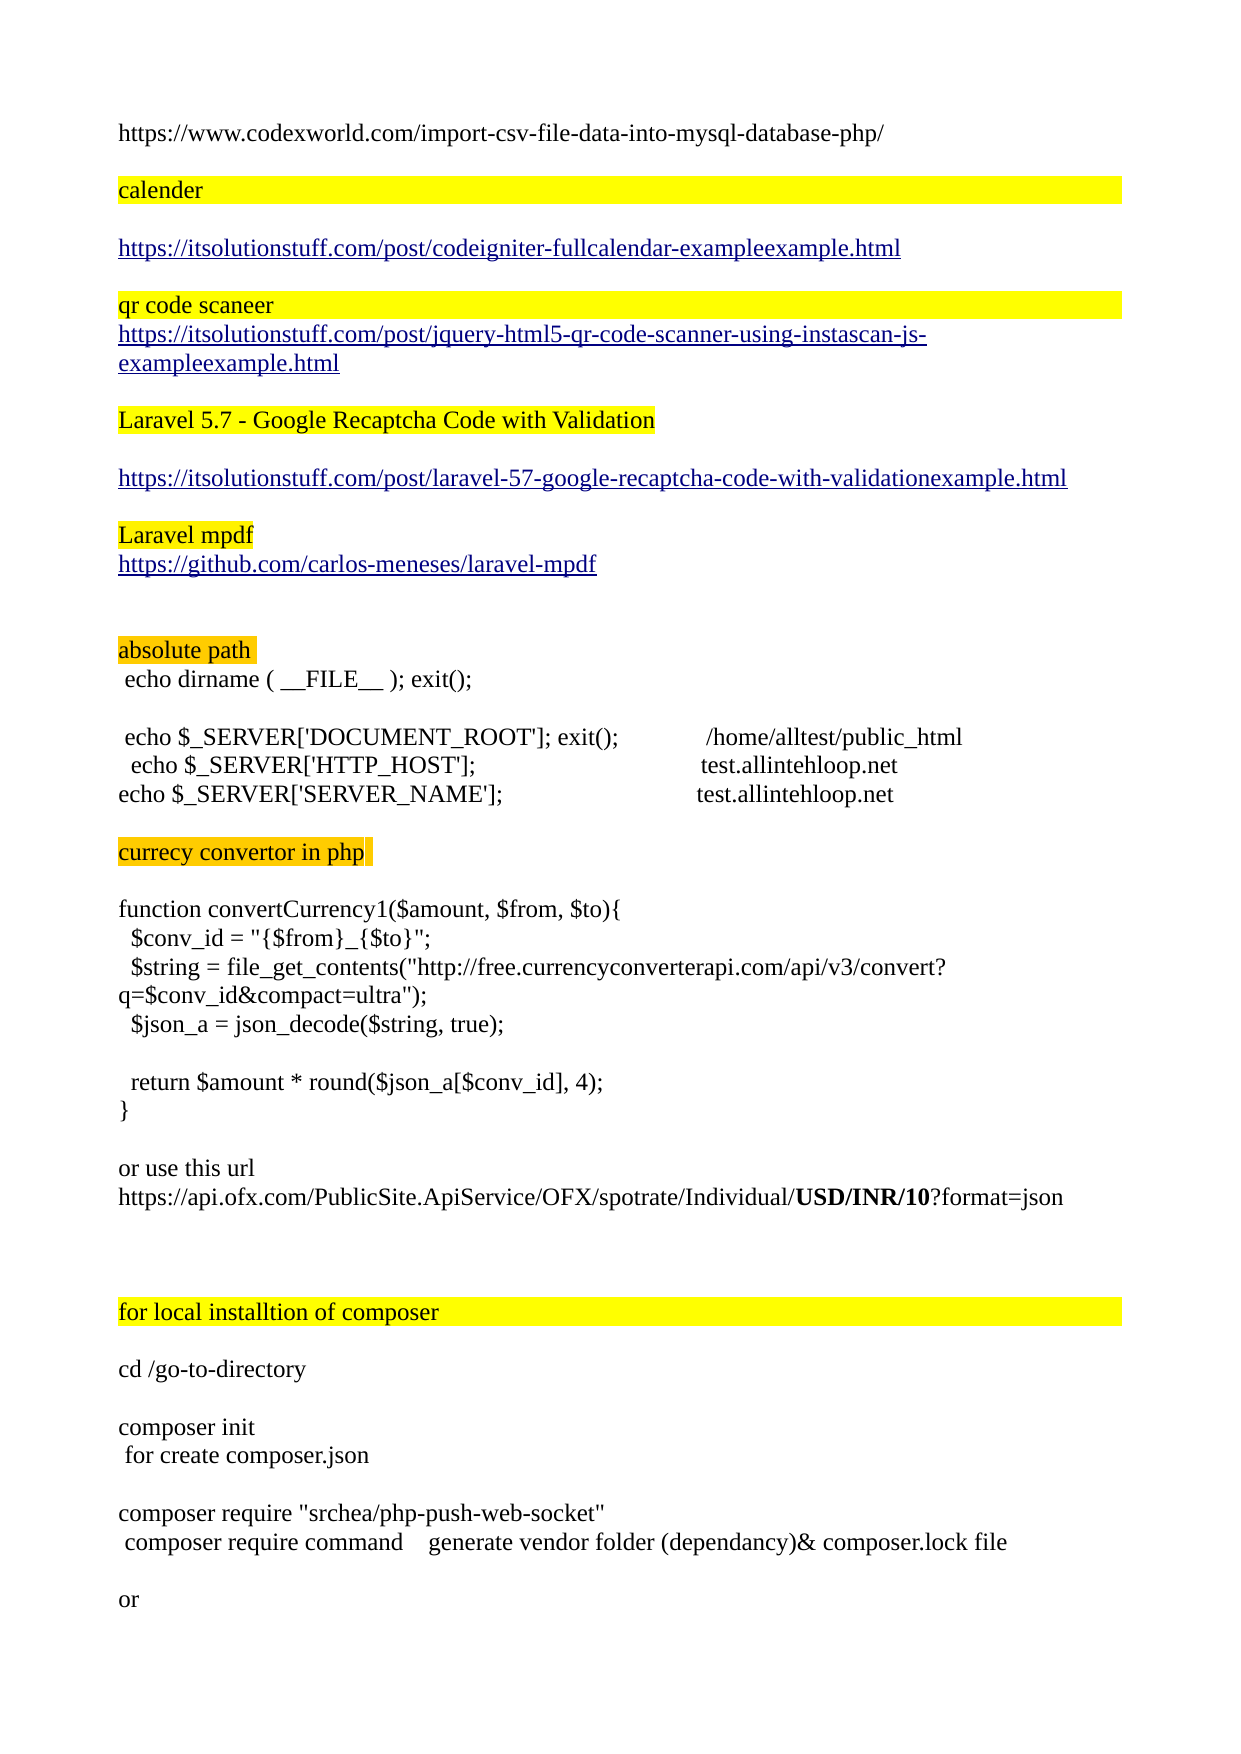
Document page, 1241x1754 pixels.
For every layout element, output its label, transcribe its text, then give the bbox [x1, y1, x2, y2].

text composer init [118, 1412, 1122, 1441]
text for create composer.json [118, 1441, 1122, 1469]
text $json_a = json_decode($string, true); [118, 1009, 1122, 1038]
text composer require "srchea/php-push-web-socket" [118, 1498, 1122, 1527]
text echo $_SERVER['SERVER_NAME']; test.allintehloop.net [118, 779, 1122, 808]
text Laravel 5.7 - Google Recaptcha Code with Validation [118, 406, 1122, 434]
text qr code scaneer [118, 291, 1122, 319]
text absolute path [118, 636, 1122, 664]
text https://www.codexworld.com/import-csv-file-data-into-mysql-database-php/ [118, 118, 1122, 147]
text calender [118, 176, 1122, 204]
text return $amount * round($json_a[$conv_id], 4); [118, 1067, 1122, 1096]
text echo $_SERVER['HTTP_HOST']; test.allintehloop.net [118, 751, 1122, 779]
text function convertCurrency1($amount, $from, $to){ [118, 894, 1122, 923]
text https://api.ofx.com/PublicSite.ApiService/OFX/spotrate/Individual/USD/INR/10?format=json [118, 1182, 1122, 1211]
text $string = file_get_contents("http://free.currencyconverterapi.com/api/v3/convert?q=$conv_id&compact=ultra"); [118, 952, 1122, 1009]
text composer require command generate vendor folder (dependancy)& composer.lock file [118, 1527, 1122, 1556]
text https://itsolutionstuff.com/post/laravel-57-google-recaptcha-code-with-validationexample.html [118, 463, 1122, 492]
text echo dirname ( __FILE__ ); exit(); [118, 664, 1122, 693]
text currecy convertor in php [118, 837, 1122, 866]
text https://github.com/carlos-meneses/laravel-mpdf [118, 549, 1122, 578]
text or use this url [118, 1153, 1122, 1182]
text cd /go-to-directory [118, 1354, 1122, 1383]
text for local installtion of composer [118, 1297, 1122, 1326]
text or [118, 1584, 1122, 1613]
text https://itsolutionstuff.com/post/codeigniter-fullcalendar-exampleexample.html [118, 233, 1122, 262]
text } [118, 1096, 1122, 1124]
text echo $_SERVER['DOCUMENT_ROOT']; exit(); /home/alltest/public_html [118, 722, 1122, 751]
text https://itsolutionstuff.com/post/jquery-html5-qr-code-scanner-using-instascan-js-exampleexample.html [118, 319, 1122, 377]
text $conv_id = "{$from}_{$to}"; [118, 923, 1122, 952]
text Laravel mpdf [118, 521, 1122, 549]
